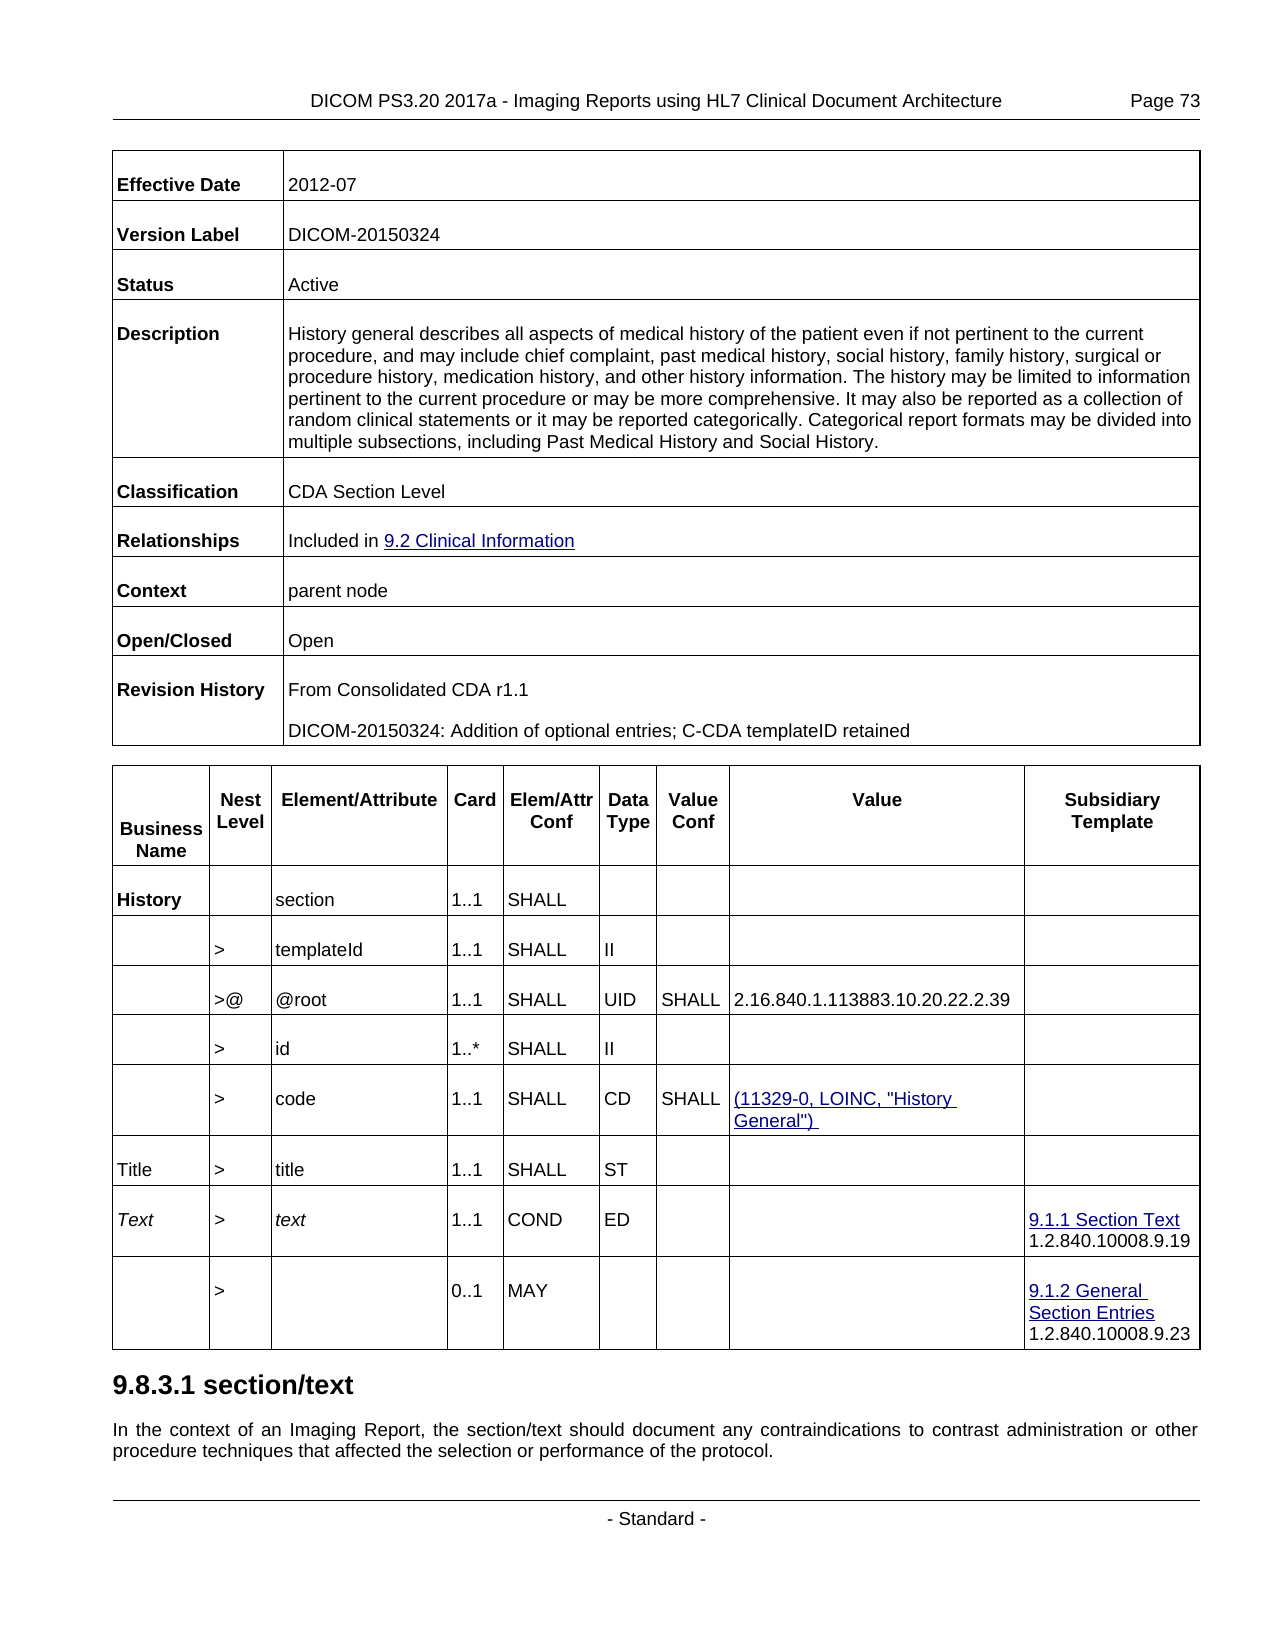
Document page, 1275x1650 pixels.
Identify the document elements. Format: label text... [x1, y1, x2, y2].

table_cell 2.16.840.1.113883.​10.20.22.2.39 [730, 966, 1024, 1014]
table_cell Context [113, 557, 283, 606]
table_cell > [210, 916, 271, 964]
table_cell [210, 866, 271, 915]
table_cell [113, 1065, 209, 1135]
table_header Card [448, 766, 503, 865]
table_cell [730, 1136, 1024, 1185]
table_cell 1..* [448, 1015, 503, 1064]
table_cell Version Label [113, 201, 283, 249]
table_cell 1..1 [448, 1065, 503, 1135]
table_cell [113, 1015, 209, 1064]
table_cell Open [284, 607, 1199, 655]
table_cell > [210, 1015, 271, 1064]
table_cell II [600, 1015, 656, 1064]
table_cell SHALL [504, 866, 599, 915]
table_cell Open/Closed [113, 607, 283, 655]
table_cell [657, 1136, 729, 1185]
table_cell @root [272, 966, 447, 1014]
table_cell 1..1 [448, 1136, 503, 1185]
table_cell SHALL [657, 966, 729, 1014]
table_cell [730, 916, 1024, 964]
table_cell Effective Date [113, 151, 283, 200]
table_cell section [272, 866, 447, 915]
table_cell Included in 9.2 Clinical Information [284, 507, 1199, 556]
table_cell ED [600, 1186, 656, 1256]
table_cell > [210, 1065, 271, 1135]
table_cell [1025, 866, 1199, 915]
table_cell Classification [113, 458, 283, 506]
table_cell SHALL [504, 1136, 599, 1185]
table_cell From Consolidated CDA r1.1 DICOM-20150324: Addition of optional entries; C-CDA templateID retained [284, 656, 1199, 745]
table_cell II [600, 916, 656, 964]
table_header Element/​Attribute [272, 766, 447, 865]
table_cell [113, 916, 209, 964]
table_cell ST [600, 1136, 656, 1185]
table_cell [1025, 1136, 1199, 1185]
table_cell [1025, 1065, 1199, 1135]
table_cell > [210, 1186, 271, 1256]
table_cell 9.1.2 General Section Entries 1.2.840.10008.9.23 [1025, 1257, 1199, 1349]
table_cell Title [113, 1136, 209, 1185]
table_header Subsidiary Template [1025, 766, 1199, 865]
table_cell MAY [504, 1257, 599, 1349]
table_cell 1..1 [448, 966, 503, 1014]
table_header Value [730, 766, 1024, 865]
table_cell [272, 1257, 447, 1349]
table_header Business Name [113, 766, 209, 865]
text In the context of an Imaging Report, the section/text should document any contraindications to contrast administration or other procedure techniques that affected the selection or performance of the protocol. [112, 1419, 1200, 1462]
table_cell (11329-0, LOINC, "History General") [730, 1065, 1024, 1135]
table_cell id [272, 1015, 447, 1064]
table_cell [730, 1257, 1024, 1349]
table_cell code [272, 1065, 447, 1135]
table_cell [1025, 916, 1199, 964]
table_cell Description [113, 300, 283, 457]
table_cell Status [113, 250, 283, 299]
table_header Value Conf [657, 766, 729, 865]
table_cell 1..1 [448, 916, 503, 964]
table_cell > [210, 1136, 271, 1185]
table_cell [113, 966, 209, 1014]
table_cell > [210, 1257, 271, 1349]
table_header Elem/Attr Conf [504, 766, 599, 865]
table_cell Relationships [113, 507, 283, 556]
table_cell SHALL [504, 916, 599, 964]
table_cell DICOM-20150324 [284, 201, 1199, 249]
table_cell text [272, 1186, 447, 1256]
table_cell [657, 1186, 729, 1256]
table_cell [600, 866, 656, 915]
table_cell [1025, 1015, 1199, 1064]
table_header Nest Level [210, 766, 271, 865]
table_cell [657, 1015, 729, 1064]
table_cell [730, 1186, 1024, 1256]
table_cell SHALL [504, 1015, 599, 1064]
table_cell CDA Section Level [284, 458, 1199, 506]
table_cell History [113, 866, 209, 915]
table_cell [657, 866, 729, 915]
table_cell [657, 916, 729, 964]
table_cell [600, 1257, 656, 1349]
table_cell 9.1.1 Section Text 1.2.840.10008.9.19 [1025, 1186, 1199, 1256]
table_cell UID [600, 966, 656, 1014]
table_cell [730, 1015, 1024, 1064]
table_cell 1..1 [448, 866, 503, 915]
table_cell CD [600, 1065, 656, 1135]
table_cell SHALL [504, 966, 599, 1014]
table_cell [1025, 966, 1199, 1014]
text 9.8.3.1 section/text [112, 1369, 1200, 1400]
table_cell template​Id [272, 916, 447, 964]
table_cell [113, 1257, 209, 1349]
table_cell COND [504, 1186, 599, 1256]
table_cell SHALL [504, 1065, 599, 1135]
table_cell [730, 866, 1024, 915]
table_cell parent node [284, 557, 1199, 606]
table_cell 1..1 [448, 1186, 503, 1256]
table_cell 2012-07 [284, 151, 1199, 200]
table_cell >@ [210, 966, 271, 1014]
table_cell SHALL [657, 1065, 729, 1135]
table_cell Active [284, 250, 1199, 299]
table_cell Revision History [113, 656, 283, 745]
table_cell [657, 1257, 729, 1349]
table_cell title [272, 1136, 447, 1185]
table_cell Text [113, 1186, 209, 1256]
table_header Data Type [600, 766, 656, 865]
table_cell History general describes all aspects of medical history of the patient even if not pertinent to the current procedure, and may include chief complaint, past medical history, social history, family history, surgical or procedure history, medication history, and other history information. The history may be limited to information pertinent to the current procedure or may be more comprehensive. It may also be reported as a collection of random clinical statements or it may be reported categorically. Categorical report formats may be divided into multiple subsections, including Past Medical History and Social History. [284, 300, 1199, 457]
table_cell 0..1 [448, 1257, 503, 1349]
